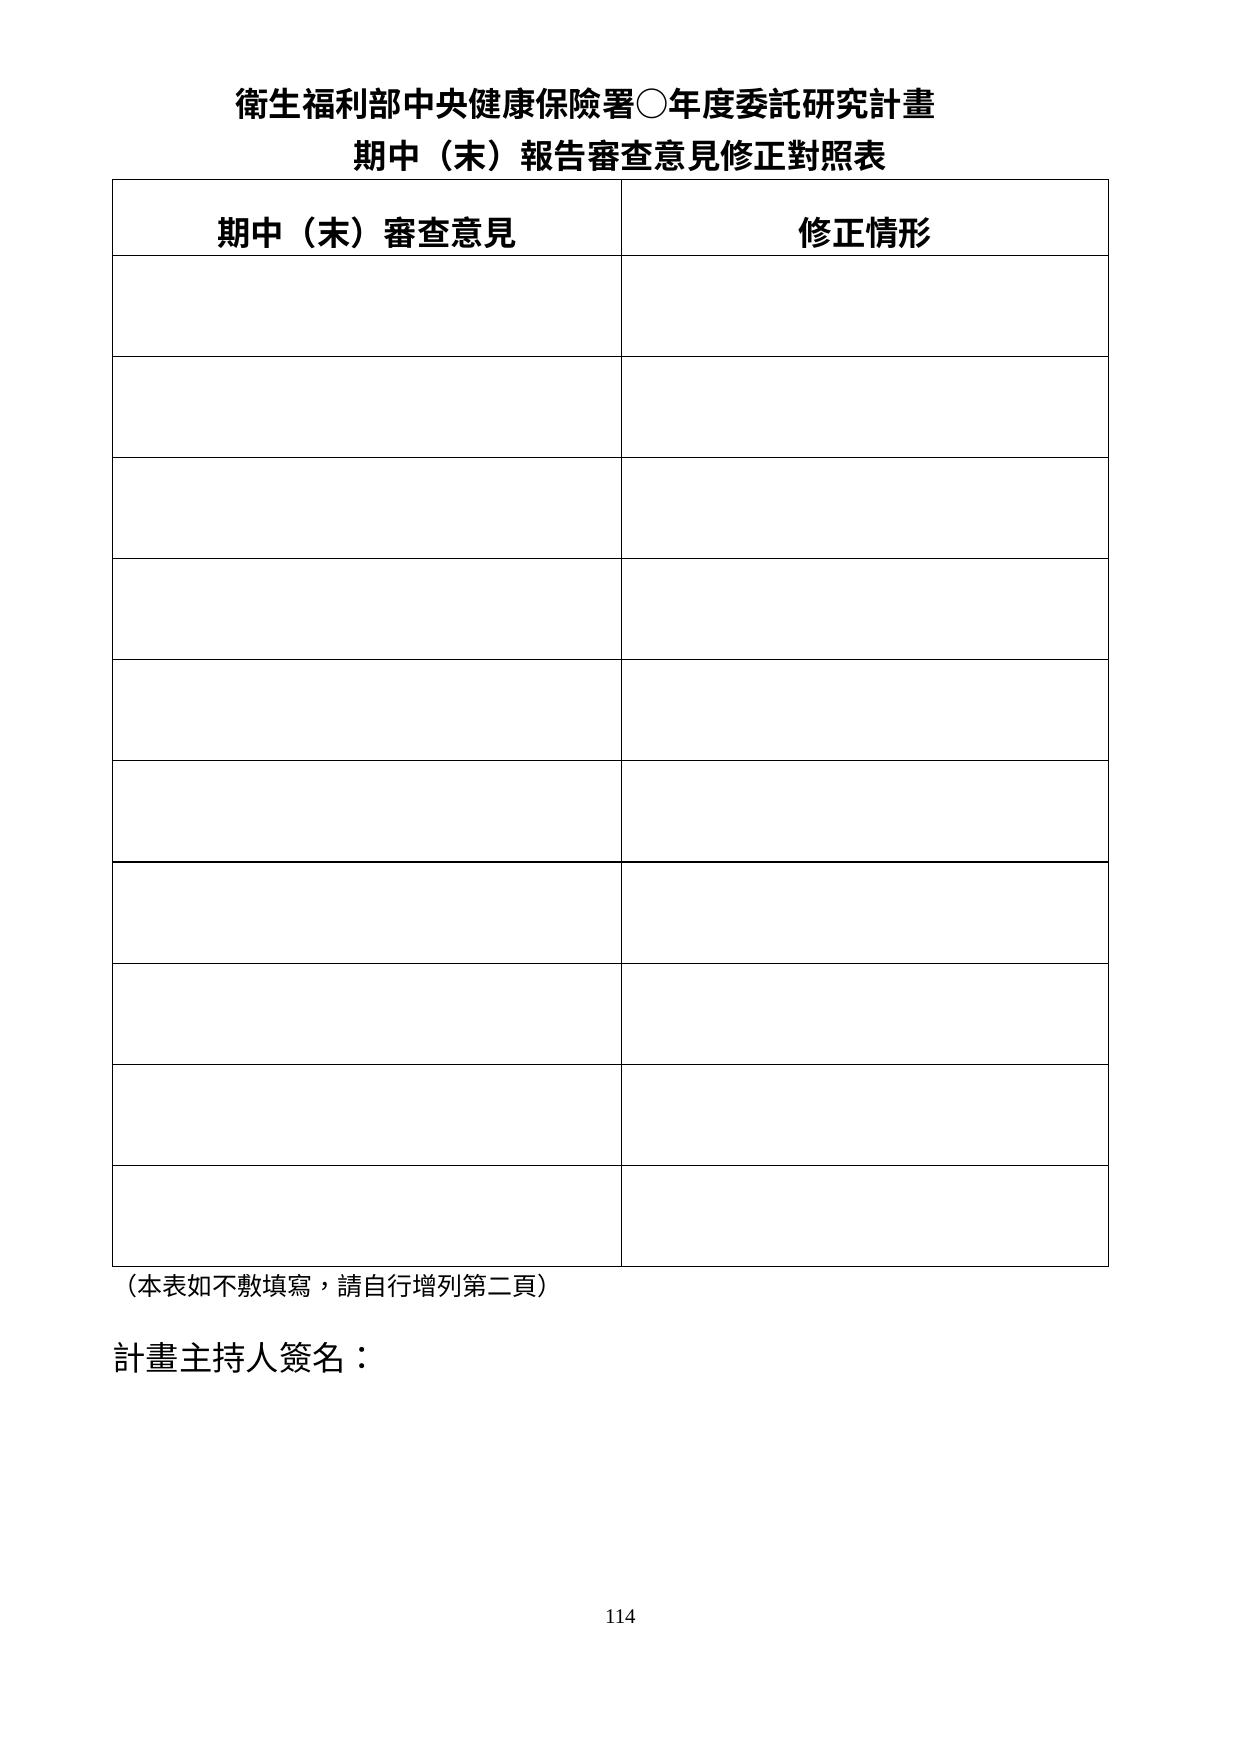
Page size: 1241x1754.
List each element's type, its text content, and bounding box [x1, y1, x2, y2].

table_cell  [113, 559, 621, 659]
table_cell [622, 1065, 1108, 1164]
text （本表如不敷填寫，請自行增列第二頁） [112, 1267, 1128, 1303]
text 衛生福利部中央健康保險署○年度委託研究計畫 [112, 75, 1058, 127]
table_cell  [113, 660, 621, 760]
table_header 修正情形 [622, 180, 1108, 255]
table_cell [622, 256, 1108, 356]
table_cell [622, 458, 1108, 558]
table_header 期中（末）審查意見 [113, 180, 621, 255]
table_cell  [113, 863, 621, 962]
table_cell [622, 357, 1108, 457]
text 期中（末）報告審查意見修正對照表 [112, 127, 1128, 179]
table_cell  [113, 964, 621, 1063]
table_cell [622, 1166, 1108, 1266]
table_cell  [113, 458, 621, 558]
text 計畫主持人簽名： [112, 1332, 1128, 1380]
table_cell [622, 964, 1108, 1063]
table_cell [622, 761, 1108, 861]
table_cell  [113, 1065, 621, 1164]
table_cell  [113, 761, 621, 861]
table_cell  [113, 357, 621, 457]
table_cell  [113, 256, 621, 356]
table_cell [622, 559, 1108, 659]
table_cell [622, 660, 1108, 760]
table_cell  [113, 1166, 621, 1266]
table_cell [622, 863, 1108, 962]
